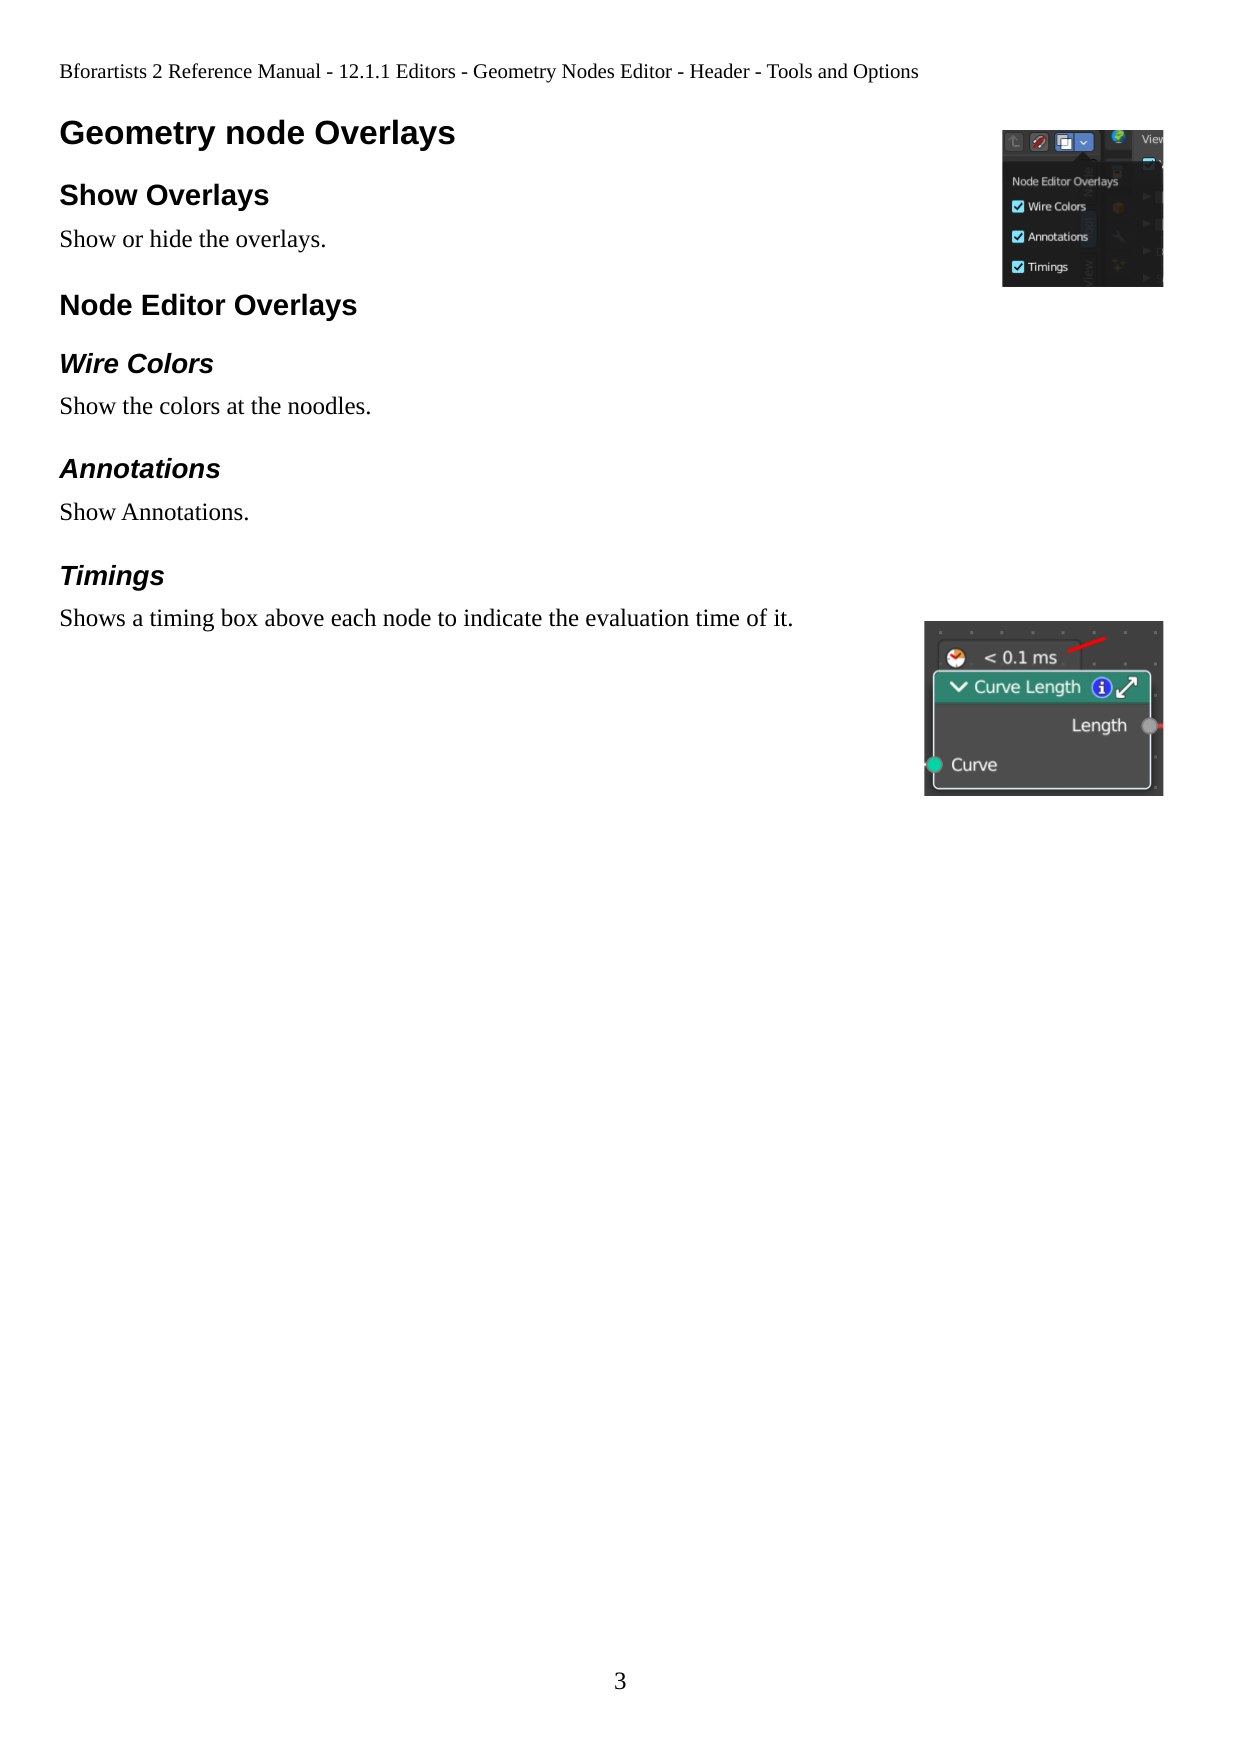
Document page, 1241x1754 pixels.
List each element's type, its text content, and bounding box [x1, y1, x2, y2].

text Show the colors at the noodles. [59, 391, 1181, 420]
text Show or hide the overlays. [59, 224, 1002, 253]
subtitle Node Editor Overlays [59, 288, 1181, 322]
subtitle Wire Colors [59, 347, 1181, 379]
picture [924, 621, 1164, 796]
subtitle Geometry node Overlays [59, 113, 1181, 151]
subtitle Show Overlays [59, 178, 1002, 212]
text Show Annotations. [59, 497, 1181, 526]
text Shows a timing box above each node to indicate the evaluation time of it. [59, 603, 1181, 632]
picture [1002, 130, 1164, 287]
subtitle Annotations [59, 453, 1181, 485]
subtitle Timings [59, 559, 1181, 591]
subtitle [1164, 178, 1181, 212]
